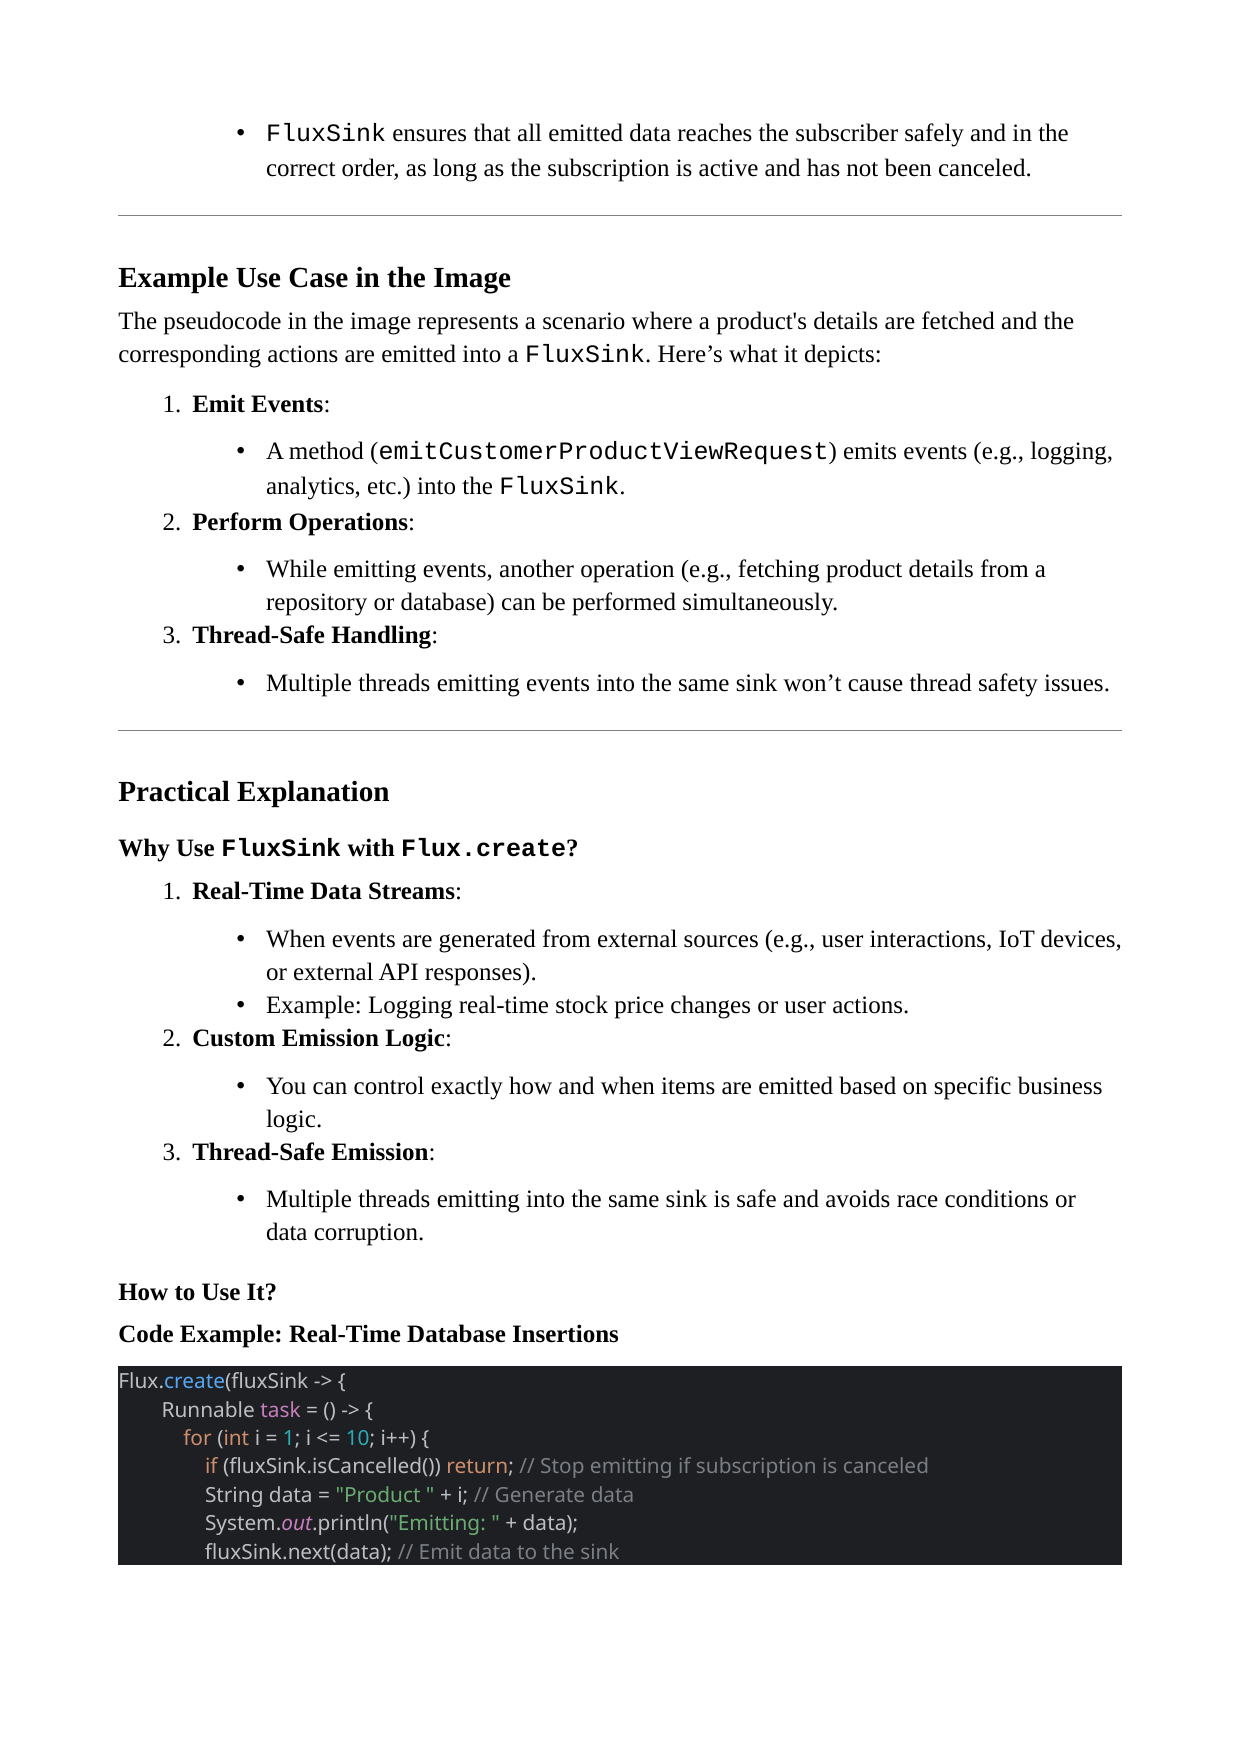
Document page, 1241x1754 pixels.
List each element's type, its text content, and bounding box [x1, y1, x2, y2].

list When events are generated from external sources (e.g., user interactions, IoT devices, or external API responses). [236, 924, 1122, 986]
list Multiple threads emitting into the same sink is safe and avoids race conditions or data corruption. [236, 1184, 1122, 1246]
subtitle How to Use It? [118, 1277, 1122, 1306]
list Multiple threads emitting events into the same sink won’t cause thread safety issues. [236, 668, 1122, 697]
text Flux.create(fluxSink -> { Runnable task = () -> { for (int i = 1; i <= 10; i++) { if (fluxSink.isCancelled()) return; // Stop emitting if subscription is canceled String data = "Product " + i; // Generate data System.out.println("Emitting: " + data); fluxSink.next(data); // Emit data to the sink [118, 1366, 1122, 1565]
list Perform Operations: [162, 507, 1122, 536]
list A method (emitCustomerProductViewRequest) emits events (e.g., logging, analytics, etc.) into the FluxSink. [236, 436, 1122, 502]
subtitle Practical Explanation [118, 774, 1122, 808]
list While emitting events, another operation (e.g., fetching product details from a repository or database) can be performed simultaneously. [236, 554, 1122, 616]
list Real-Time Data Streams: [162, 876, 1122, 905]
list Emit Events: [162, 389, 1122, 417]
list Thread-Safe Handling: [162, 621, 1122, 649]
list Example: Logging real-time stock price changes or user actions. [236, 990, 1122, 1019]
subtitle Why Use FluxSink with Flux.create? [118, 833, 1122, 864]
list Thread-Safe Emission: [162, 1137, 1122, 1166]
text The pseudocode in the image represents a scenario where a product's details are fetched and the corresponding actions are emitted into a FluxSink. Here’s what it depicts: [118, 306, 1122, 369]
list You can control exactly how and when items are emitted based on specific business logic. [236, 1071, 1122, 1132]
list FluxSink ensures that all emitted data reaches the subscriber safely and in the correct order, as long as the subscription is active and has not been canceled. [236, 118, 1122, 182]
subtitle Example Use Case in the Image [118, 260, 1122, 293]
text Code Example: Real-Time Database Insertions [118, 1319, 1122, 1347]
list Custom Emission Logic: [162, 1023, 1122, 1052]
